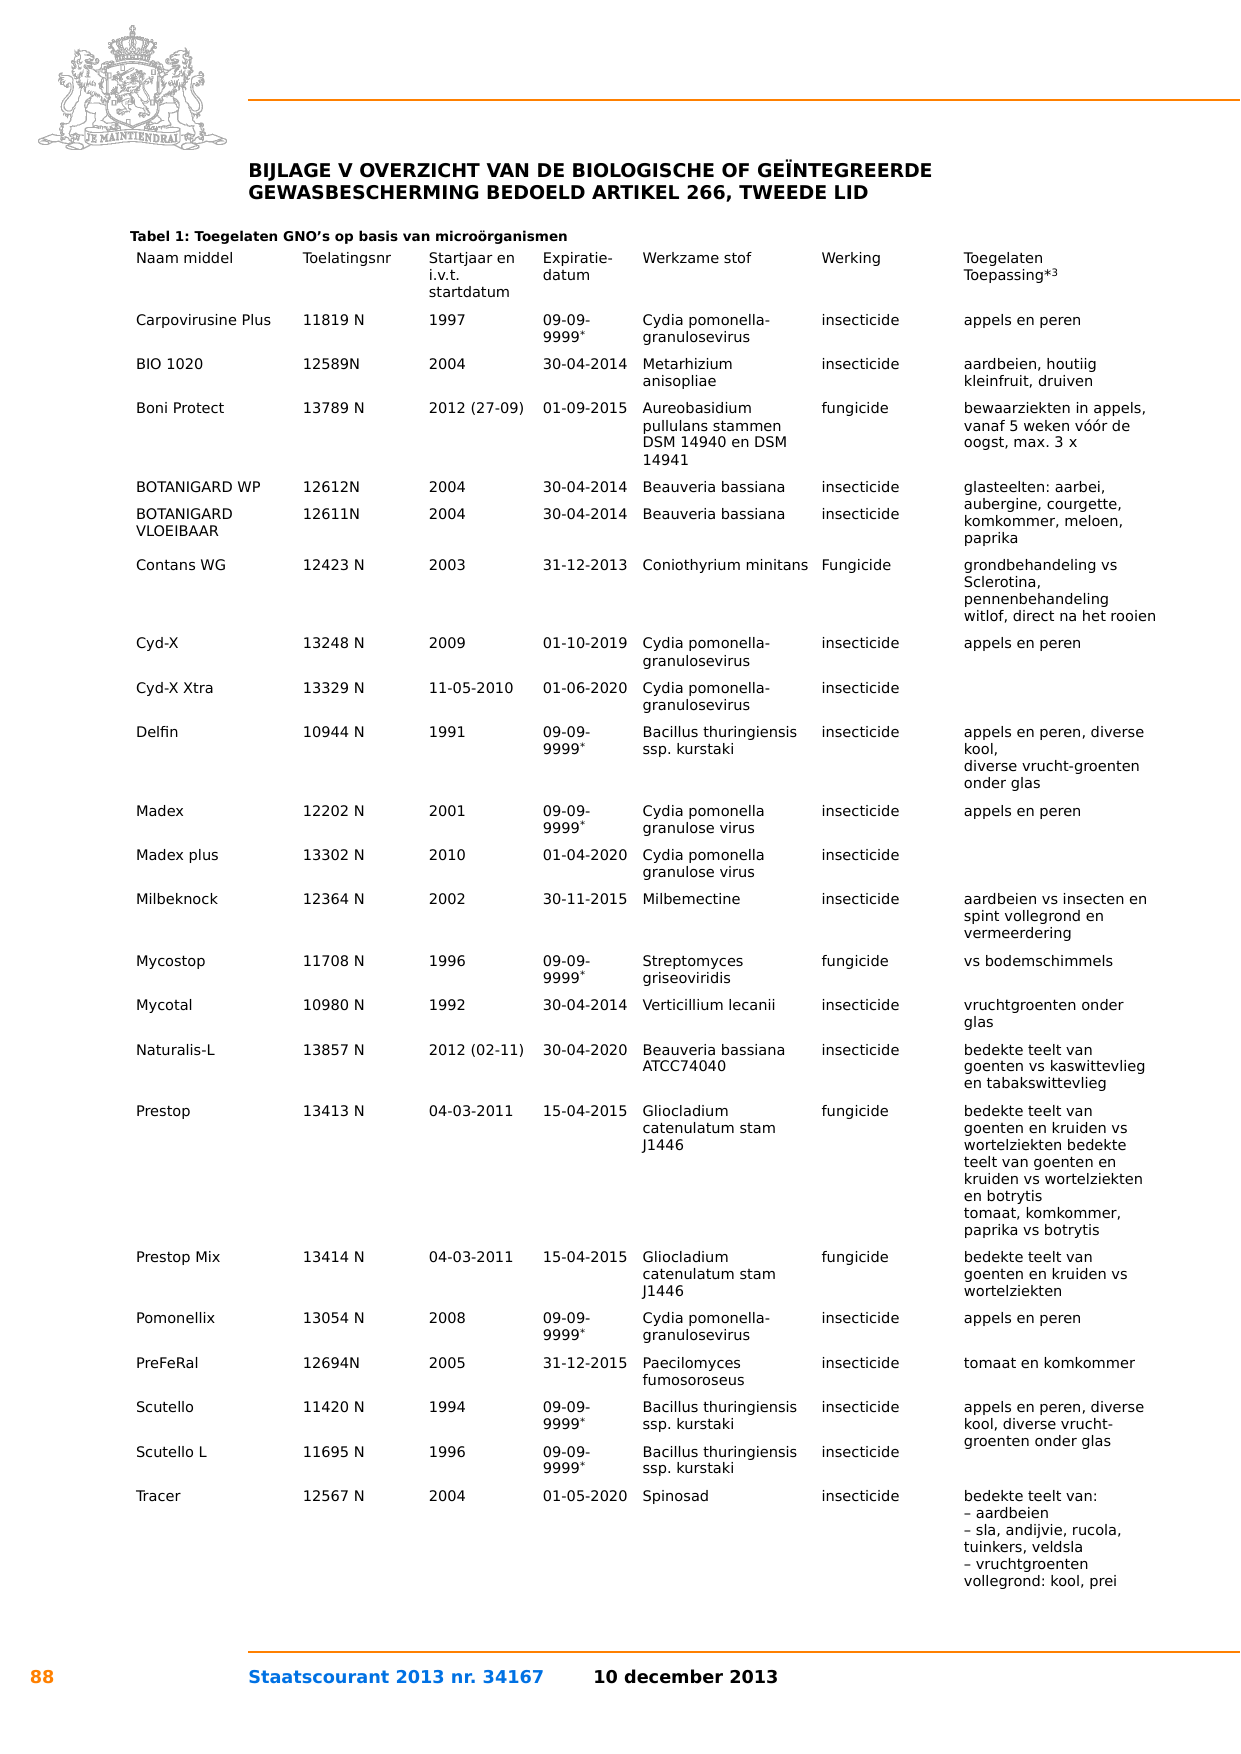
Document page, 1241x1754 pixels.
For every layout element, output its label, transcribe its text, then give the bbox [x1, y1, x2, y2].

table_cell 13302 N [297, 842, 422, 886]
table_cell Expiratie-datum [537, 246, 636, 306]
table_cell 01-09-2015 [537, 396, 636, 473]
table_cell bedekte teelt van goenten vs kaswittevlieg en tabakswittevlieg [958, 1037, 1163, 1097]
table_cell insecticide [816, 351, 957, 395]
table_cell Toelatingsnr [297, 246, 422, 306]
table_cell 1996 [423, 948, 536, 991]
table_cell 13054 N [297, 1306, 422, 1349]
table_cell 11708 N [297, 948, 422, 991]
table_cell insecticide [816, 631, 957, 674]
table_cell insecticide [816, 474, 957, 500]
table_cell Prestop Mix [131, 1244, 296, 1304]
table_cell insecticide [816, 307, 957, 350]
subtitle BIJLAGE V OVERZICHT VAN DE BIOLOGISCHE OF GEÏNTEGREERDE GEWASBESCHERMING BEDOELD ARTIKEL 266, TWEEDE LID [248, 160, 1163, 204]
table_cell 1991 [423, 720, 536, 797]
table_cell bewaarziekten in appels, vanaf 5 weken vóór de oogst, max. 3 x [958, 396, 1163, 473]
table_cell 12589N [297, 351, 422, 395]
table_cell appels en peren, diverse kool, diverse vrucht-groenten onder glas [958, 720, 1163, 797]
table_cell Cydia pomonella granulose virus [637, 842, 815, 886]
table_cell bedekte teelt van goenten en kruiden vs wortelziekten [958, 1244, 1163, 1304]
table_cell appels en peren [958, 307, 1163, 350]
table_cell Tracer [131, 1483, 296, 1594]
table_cell Beauveria bassiana ATCC74040 [637, 1037, 815, 1097]
table_cell fungicide [816, 1244, 957, 1304]
table_cell appels en peren [958, 1306, 1163, 1349]
table_cell 13248 N [297, 631, 422, 674]
table_cell 2012 (27-09) [423, 396, 536, 473]
table_cell 2001 [423, 798, 536, 841]
table_cell Scutello [131, 1394, 296, 1438]
table_cell 2012 (02-11) [423, 1037, 536, 1097]
table_cell 30-04-2014 [537, 351, 636, 395]
table_cell Gliocladium catenulatum stam J1446 [637, 1244, 815, 1304]
table_header Tabel 1: Toegelaten GNO’s op basis van microörganismen [130, 229, 1163, 244]
table_cell appels en peren [958, 798, 1163, 886]
table_cell 2004 [423, 351, 536, 395]
table_cell insecticide [816, 1439, 957, 1482]
table_cell Bacillus thuringiensis ssp. kurstaki [637, 1439, 815, 1482]
table_cell Cyd-X [131, 631, 296, 674]
table_cell Milbeknock [131, 887, 296, 947]
table_cell 01-06-2020 [537, 675, 636, 718]
table_cell aardbeien vs insecten en spint vollegrond en vermeerdering [958, 887, 1163, 947]
table_cell 30-11-2015 [537, 887, 636, 947]
table_cell 15-04-2015 [537, 1244, 636, 1304]
table_cell Madex plus [131, 842, 296, 886]
table_cell 01-05-2020 [537, 1483, 636, 1594]
table_cell 12423 N [297, 553, 422, 630]
table_cell Cyd-X Xtra [131, 675, 296, 718]
table_cell 09-09-9999* [537, 1306, 636, 1349]
table_cell glasteelten: aarbei, aubergine, courgette, komkommer, meloen, paprika [958, 474, 1163, 551]
table_cell 15-04-2015 [537, 1098, 636, 1243]
table_cell Madex [131, 798, 296, 841]
table_cell Milbemectine [637, 887, 815, 947]
table_cell insecticide [816, 720, 957, 797]
table_cell 2005 [423, 1350, 536, 1393]
table_cell 31-12-2013 [537, 553, 636, 630]
table_cell 30-04-2014 [537, 474, 636, 500]
table_cell 12611N [297, 501, 422, 551]
table_cell 09-09-9999* [537, 1439, 636, 1482]
table_cell 13789 N [297, 396, 422, 473]
table_cell 09-09-9999* [537, 307, 636, 350]
table_cell vs bodemschimmels [958, 948, 1163, 991]
table_cell insecticide [816, 992, 957, 1036]
table_cell 2004 [423, 501, 536, 551]
table_cell 01-10-2019 [537, 631, 636, 674]
table_cell insecticide [816, 1394, 957, 1438]
table_cell Aureobasidium pullulans stammen DSM 14940 en DSM 14941 [637, 396, 815, 473]
table_cell Werking [816, 246, 957, 306]
table_cell Naam middel [131, 246, 296, 306]
table_cell 1992 [423, 992, 536, 1036]
table_cell BOTANIGARD WP [131, 474, 296, 500]
table_cell 2004 [423, 1483, 536, 1594]
table_cell Beauveria bassiana [637, 474, 815, 500]
table_cell 2002 [423, 887, 536, 947]
table_cell 13413 N [297, 1098, 422, 1243]
table_cell Bacillus thuringiensis ssp. kurstaki [637, 1394, 815, 1438]
table_cell Startjaar en i.v.t. startdatum [423, 246, 536, 306]
table_cell Metarhizium anisopliae [637, 351, 815, 395]
table_cell Toegelaten Toepassing*3 [958, 246, 1163, 306]
table_cell 11-05-2010 [423, 675, 536, 718]
table_cell 1996 [423, 1439, 536, 1482]
table_cell 2008 [423, 1306, 536, 1349]
table_cell insecticide [816, 1037, 957, 1097]
table_cell Delfin [131, 720, 296, 797]
table_cell 1997 [423, 307, 536, 350]
table_cell 2003 [423, 553, 536, 630]
table_cell 11420 N [297, 1394, 422, 1438]
table_cell 09-09-9999* [537, 948, 636, 991]
table_cell Werkzame stof [637, 246, 815, 306]
table_cell Naturalis-L [131, 1037, 296, 1097]
table_cell Cydia pomonella-granulosevirus [637, 1306, 815, 1349]
table_cell insecticide [816, 1306, 957, 1349]
table_cell 13857 N [297, 1037, 422, 1097]
table_cell 2010 [423, 842, 536, 886]
table_cell 12567 N [297, 1483, 422, 1594]
table_cell 30-04-2014 [537, 501, 636, 551]
table_cell 09-09-9999* [537, 720, 636, 797]
table_cell 09-09-9999* [537, 1394, 636, 1438]
table_cell 13329 N [297, 675, 422, 718]
table_cell 1994 [423, 1394, 536, 1438]
table_cell bedekte teelt van: – aardbeien – sla, andijvie, rucola, tuinkers, veldsla – vruchtgroenten vollegrond: kool, prei [958, 1483, 1163, 1594]
table_cell grondbehandeling vs Sclerotina, pennenbehandeling witlof, direct na het rooien [958, 553, 1163, 630]
table_cell Prestop [131, 1098, 296, 1243]
table_cell tomaat en komkommer [958, 1350, 1163, 1393]
table_cell Boni Protect [131, 396, 296, 473]
table_cell insecticide [816, 887, 957, 947]
table_cell Verticillium lecanii [637, 992, 815, 1036]
table_cell aardbeien, houtiig kleinfruit, druiven [958, 351, 1163, 395]
table_cell Streptomyces griseoviridis [637, 948, 815, 991]
table_cell 31-12-2015 [537, 1350, 636, 1393]
table_cell Gliocladium catenulatum stam J1446 [637, 1098, 815, 1243]
table_cell Beauveria bassiana [637, 501, 815, 551]
table_cell 01-04-2020 [537, 842, 636, 886]
table_cell 04-03-2011 [423, 1098, 536, 1243]
table_cell Mycotal [131, 992, 296, 1036]
table_cell 09-09-9999* [537, 798, 636, 841]
table_cell 12612N [297, 474, 422, 500]
table_cell vruchtgroenten onder glas [958, 992, 1163, 1036]
table_cell 12364 N [297, 887, 422, 947]
table_cell Cydia pomonella-granulosevirus [637, 675, 815, 718]
table_cell 04-03-2011 [423, 1244, 536, 1304]
table_cell 10944 N [297, 720, 422, 797]
table_cell Contans WG [131, 553, 296, 630]
table_cell fungicide [816, 1098, 957, 1243]
table_cell fungicide [816, 396, 957, 473]
table_cell 10980 N [297, 992, 422, 1036]
table_cell Cydia pomonella-granulosevirus [637, 631, 815, 674]
table_cell insecticide [816, 675, 957, 718]
table_cell insecticide [816, 842, 957, 886]
table_cell Bacillus thuringiensis ssp. kurstaki [637, 720, 815, 797]
table_cell BOTANIGARD VLOEIBAAR [131, 501, 296, 551]
table_cell 12694N [297, 1350, 422, 1393]
table_cell Coniothyrium minitans [637, 553, 815, 630]
table_cell bedekte teelt van goenten en kruiden vs wortelziekten bedekte teelt van goenten en kruiden vs wortelziekten en botrytis tomaat, komkommer, paprika vs botrytis [958, 1098, 1163, 1243]
table_cell Paecilomyces fumosoroseus [637, 1350, 815, 1393]
picture [38, 25, 227, 150]
table_cell Spinosad [637, 1483, 815, 1594]
table_cell Carpovirusine Plus [131, 307, 296, 350]
table_cell Fungicide [816, 553, 957, 630]
table_cell appels en peren, diverse kool, diverse vrucht-groenten onder glas [958, 1394, 1163, 1482]
table_cell insecticide [816, 501, 957, 551]
table_cell Cydia pomonella-granulosevirus [637, 307, 815, 350]
table_cell fungicide [816, 948, 957, 991]
table_cell 2009 [423, 631, 536, 674]
table_cell 11819 N [297, 307, 422, 350]
table_cell Scutello L [131, 1439, 296, 1482]
table_cell PreFeRal [131, 1350, 296, 1393]
table_cell BIO 1020 [131, 351, 296, 395]
table_cell Cydia pomonella granulose virus [637, 798, 815, 841]
table_cell 30-04-2020 [537, 1037, 636, 1097]
table_cell insecticide [816, 798, 957, 841]
table_cell 12202 N [297, 798, 422, 841]
table_cell 2004 [423, 474, 536, 500]
table_cell appels en peren [958, 631, 1163, 718]
table_cell 13414 N [297, 1244, 422, 1304]
table_cell Pomonellix [131, 1306, 296, 1349]
table_cell 30-04-2014 [537, 992, 636, 1036]
table_cell insecticide [816, 1483, 957, 1594]
table_cell Mycostop [131, 948, 296, 991]
table_cell insecticide [816, 1350, 957, 1393]
table_cell 11695 N [297, 1439, 422, 1482]
